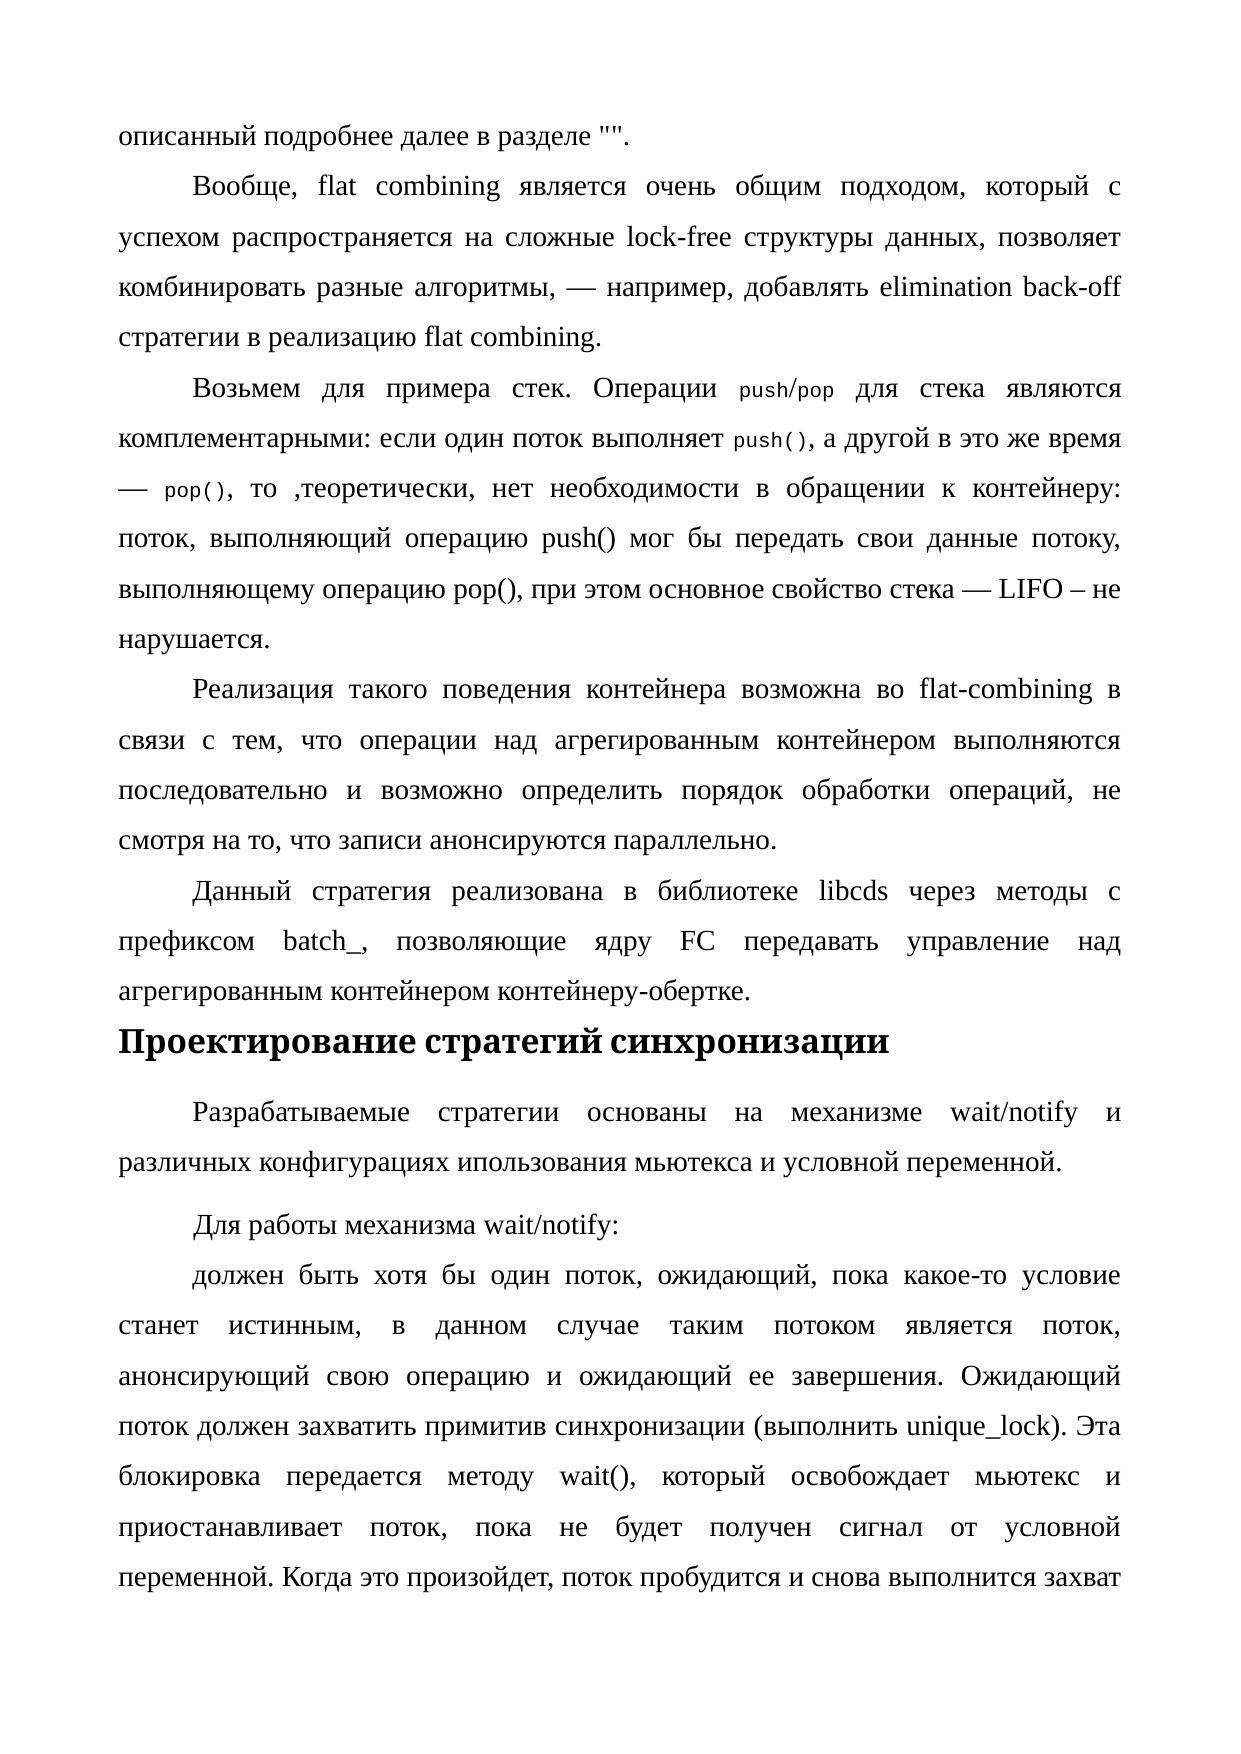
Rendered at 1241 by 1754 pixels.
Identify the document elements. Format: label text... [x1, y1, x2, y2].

text Разрабатываемые стратегии основаны на механизме wait/notify и различных конфигурациях ипользования мьютекса и условной переменной. [118, 1094, 1122, 1178]
text Для работы механизма wait/notify: [193, 1207, 1122, 1240]
text Проектирование стратегий синхронизации [118, 1024, 1122, 1062]
text Реализация такого поведения контейнера возможна во flat-combining в связи с тем, что операции над агрегированным контейнером выполняются последовательно и возможно определить порядок обработки операций, не смотря на то, что записи анонсируются параллельно. [118, 672, 1122, 856]
text Данный стратегия реализована в библиотеке libcds через методы с префиксом batch_, позволяющие ядру FC передавать управление над агрегированным контейнером контейнеру-обертке. [118, 873, 1122, 1007]
text должен быть хотя бы один поток, ожидающий, пока какое-то условие станет истинным, в данном случае таким потоком является поток, анонсирующий свою операцию и ожидающий ее завершения. Ожидающий поток должен захватить примитив синхронизации (выполнить unique_lock). Эта блокировка передается методу wait(), который освобождает мьютекс и приостанавливает поток, пока не будет получен сигнал от условной переменной. Когда это произойдет, поток пробудится и снова выполнится захват [118, 1257, 1122, 1593]
text описанный подробнее далее в разделе "". [118, 118, 1122, 152]
text Возьмем для примера стек. Операции push/pop для стека являются комплементарными: если один поток выполняет push(), а другой в это же время — pop(), то ,теоретически, нет необходимости в обращении к контейнеру: поток, выполняющий операцию push() мог бы передать свои данные потоку, выполняющему операцию pop(), при этом основное свойство стека — LIFO – не нарушается. [118, 370, 1122, 655]
text Вообще, flat combining является очень общим подходом, который с успехом распространяется на сложные lock-free структуры данных, позволяет комбинировать разные алгоритмы, — например, добавлять elimination back-off стратегии в реализацию flat combining. [118, 168, 1122, 353]
